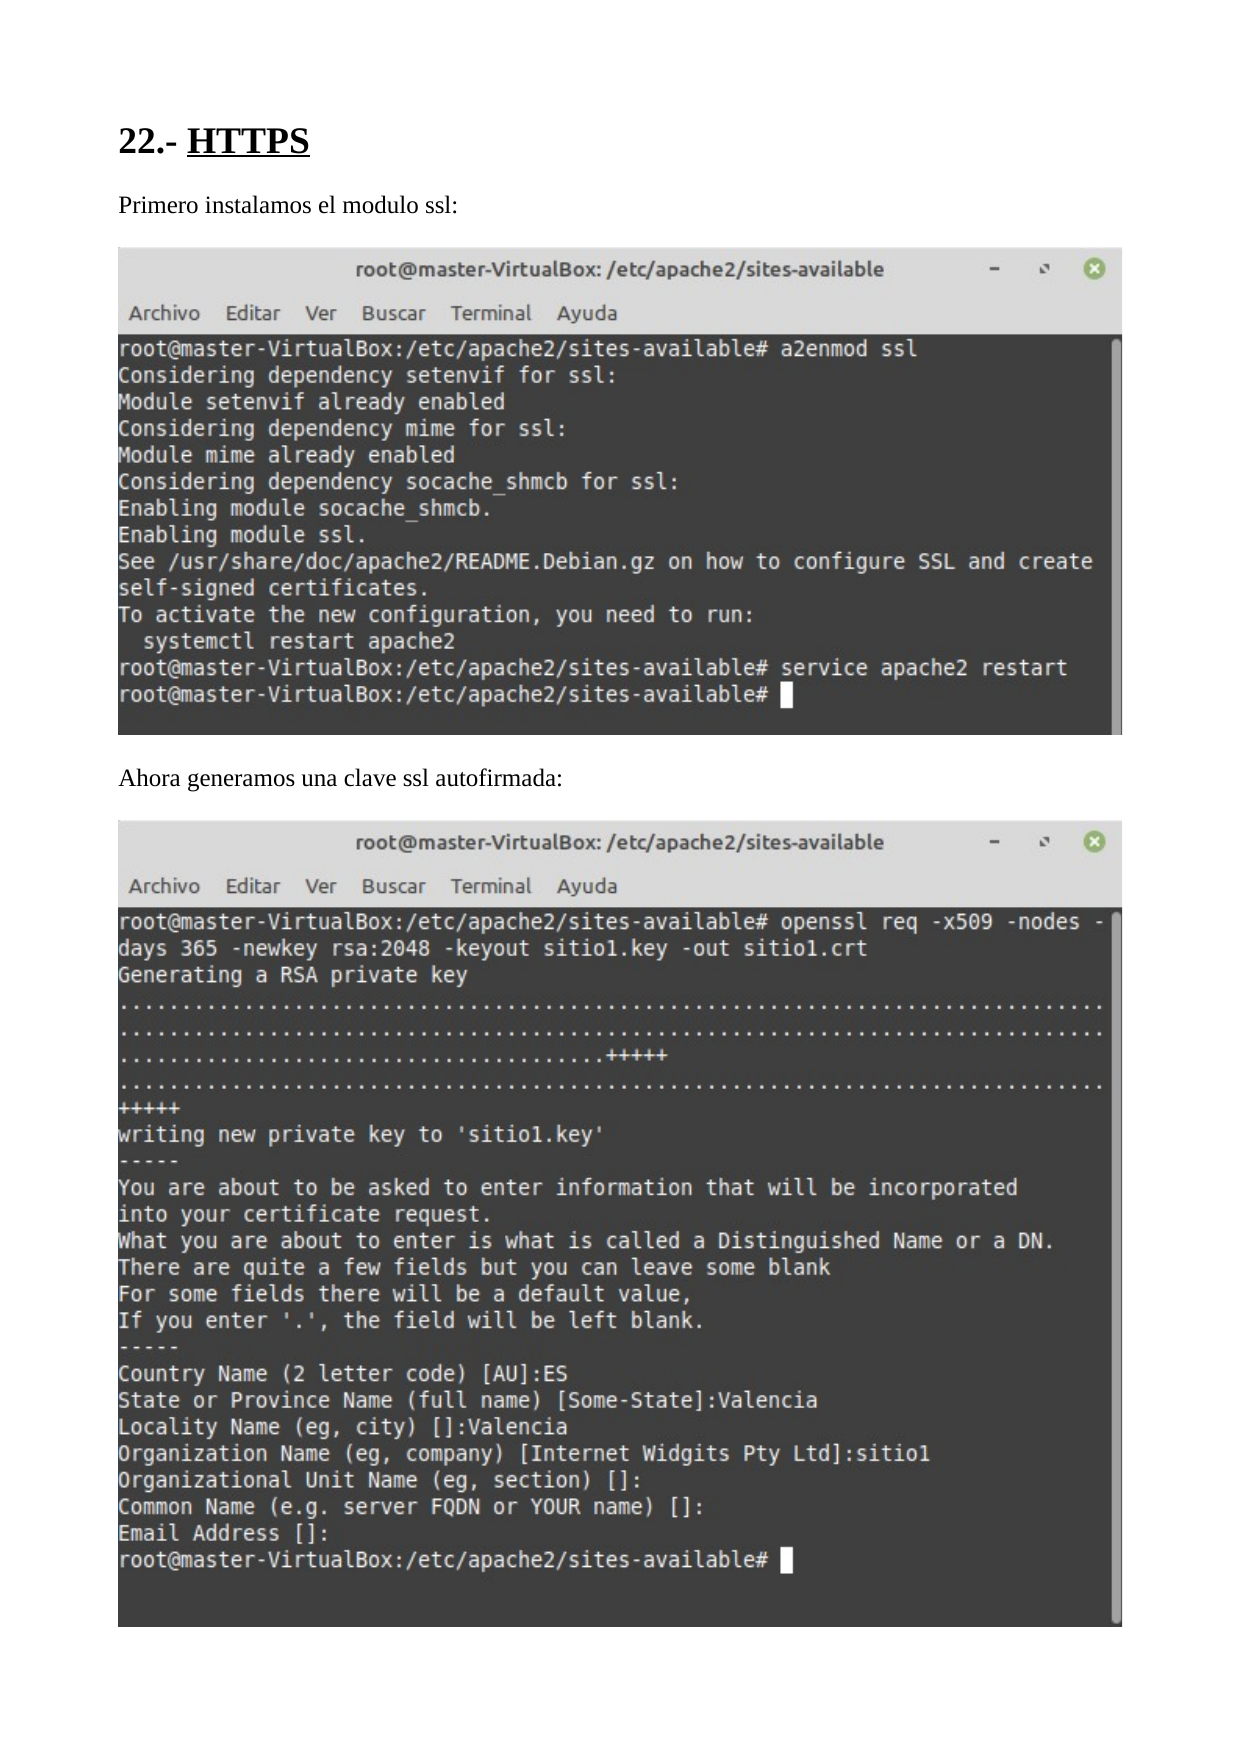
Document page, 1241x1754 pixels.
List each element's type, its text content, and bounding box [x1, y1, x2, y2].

text 22.- HTTPS [118, 118, 1122, 161]
picture [118, 247, 1123, 735]
text Primero instalamos el modulo ssl: [118, 190, 1122, 219]
picture [118, 820, 1123, 1627]
text Ahora generamos una clave ssl autofirmada: [118, 763, 1122, 792]
